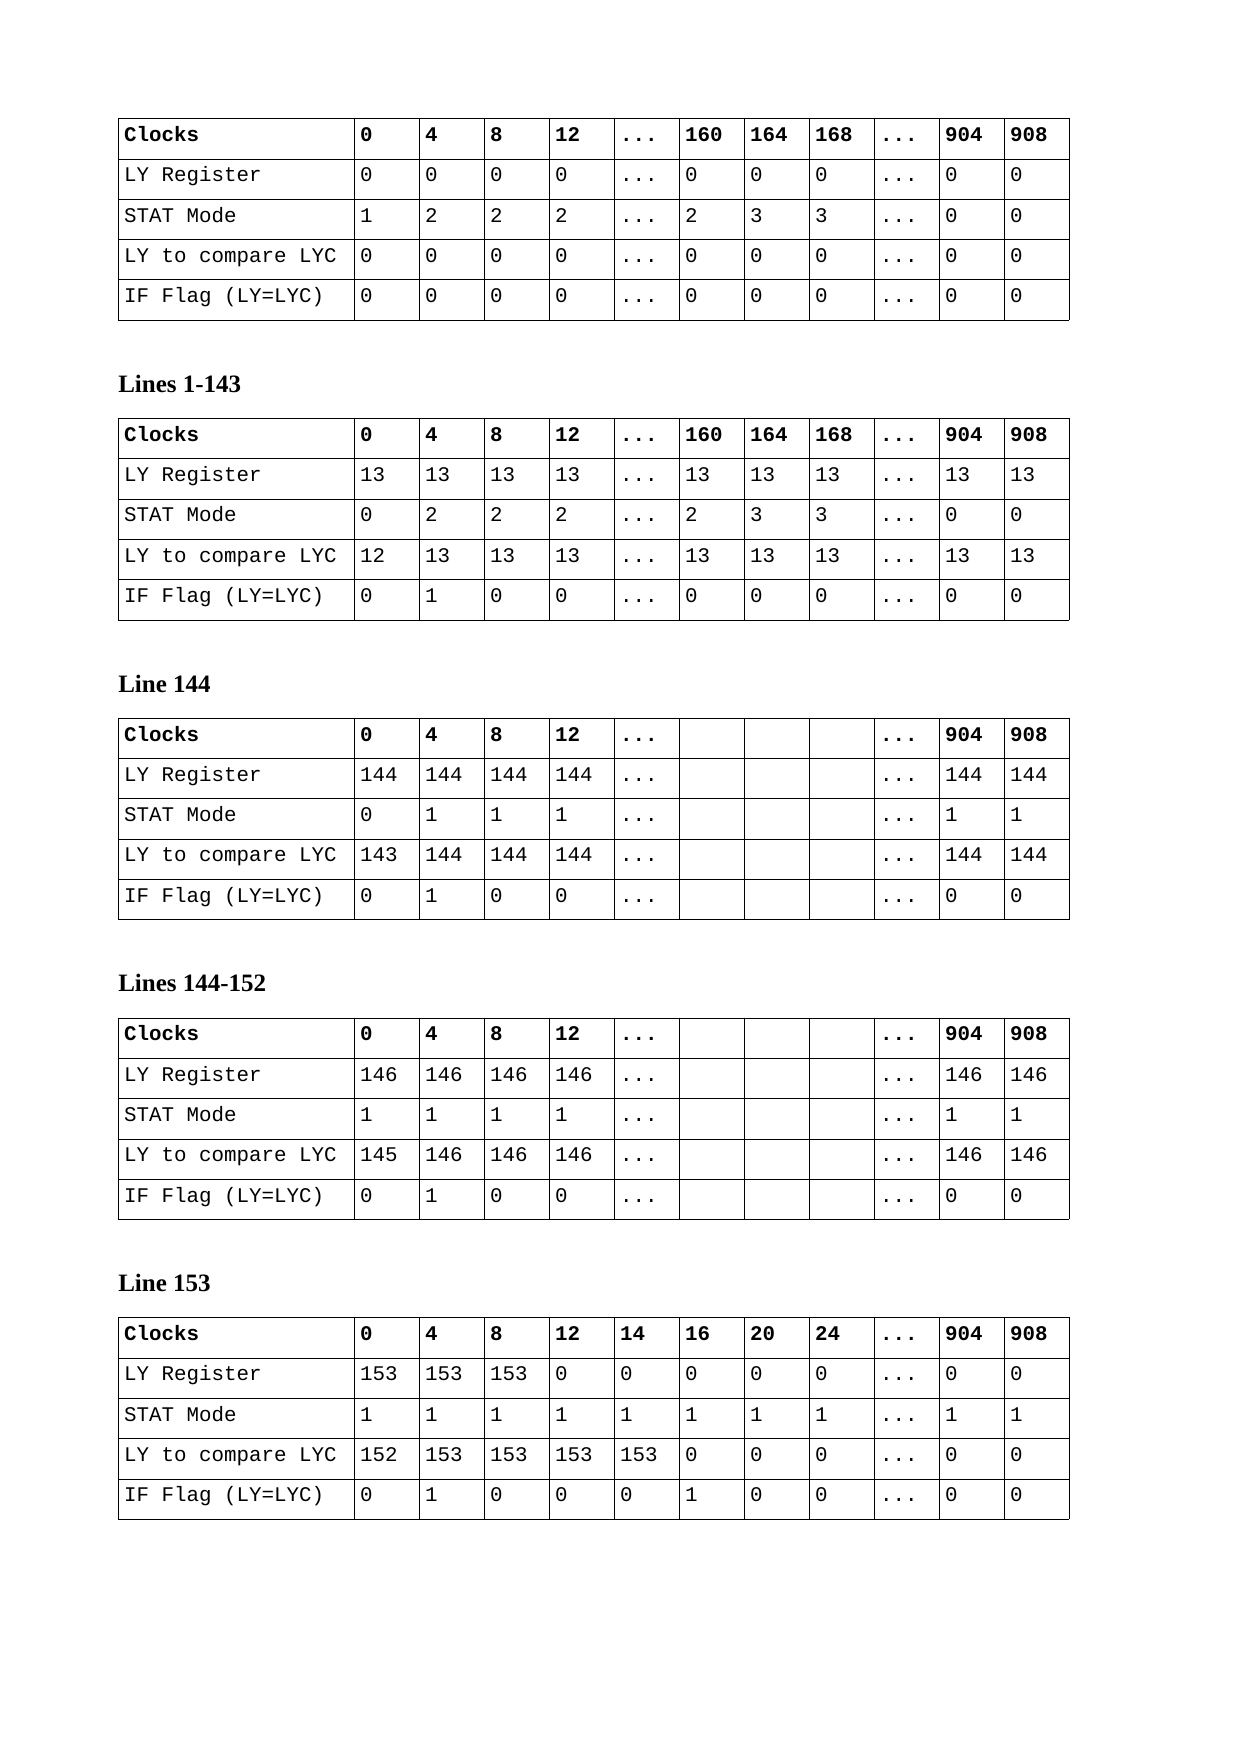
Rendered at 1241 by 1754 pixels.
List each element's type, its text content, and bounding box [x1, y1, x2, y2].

table_cell 144 [485, 840, 549, 879]
table_cell 144 [550, 840, 614, 879]
table_cell 1 [940, 1399, 1004, 1438]
table_cell 3 [745, 500, 809, 539]
table_cell 1 [1005, 1099, 1069, 1138]
table_cell 0 [355, 799, 419, 839]
table_cell 0 [485, 1180, 549, 1219]
table_cell 0 [355, 880, 419, 919]
table_header [810, 719, 874, 758]
table_cell ... [615, 200, 679, 239]
table_cell 146 [1005, 1140, 1069, 1179]
table_cell 13 [550, 459, 614, 498]
table_cell 1 [550, 799, 614, 839]
table_cell [680, 840, 744, 879]
table_cell 144 [355, 759, 419, 798]
table_cell ... [615, 1140, 679, 1179]
table_cell [810, 1059, 874, 1098]
table_cell ... [615, 459, 679, 498]
table_cell 0 [550, 580, 614, 619]
table_cell STAT Mode [119, 1399, 354, 1438]
table_header 160 [680, 419, 744, 458]
table_header 168 [810, 119, 874, 158]
table_cell [745, 880, 809, 919]
table_cell ... [875, 1439, 939, 1478]
table_cell 1 [550, 1099, 614, 1138]
table_cell 13 [420, 459, 484, 498]
table_cell 0 [940, 1180, 1004, 1219]
table_cell 1 [485, 799, 549, 839]
table_cell 1 [420, 1480, 484, 1519]
table_cell 0 [355, 160, 419, 199]
table_cell 13 [680, 459, 744, 498]
table_cell 1 [940, 1099, 1004, 1138]
table_cell ... [875, 240, 939, 279]
table_cell 2 [550, 500, 614, 539]
table_cell 13 [485, 459, 549, 498]
table_cell 1 [940, 799, 1004, 839]
table_cell 1 [355, 200, 419, 239]
table_cell 12 [355, 540, 419, 579]
table_cell ... [875, 200, 939, 239]
table_cell LY Register [119, 1359, 354, 1398]
table_cell 145 [355, 1140, 419, 1179]
table_cell 153 [550, 1439, 614, 1478]
table_cell 0 [355, 1480, 419, 1519]
table_cell ... [875, 880, 939, 919]
table_cell 0 [1005, 1439, 1069, 1478]
table_cell 0 [680, 580, 744, 619]
table_header 12 [550, 119, 614, 158]
table_cell 144 [940, 759, 1004, 798]
table_cell 0 [355, 500, 419, 539]
table_cell 0 [810, 280, 874, 320]
text Lines 1-143 [118, 369, 1122, 398]
table_cell 153 [420, 1359, 484, 1398]
table_cell 0 [680, 280, 744, 320]
table_cell ... [875, 799, 939, 839]
table_cell 3 [810, 200, 874, 239]
table_cell 0 [420, 240, 484, 279]
table_cell 144 [485, 759, 549, 798]
table_cell ... [615, 160, 679, 199]
table_cell 0 [1005, 160, 1069, 199]
table_cell 13 [680, 540, 744, 579]
table_cell 13 [355, 459, 419, 498]
table_cell 13 [810, 459, 874, 498]
table_cell 1 [420, 1099, 484, 1138]
table_cell [810, 799, 874, 839]
table_cell 0 [485, 240, 549, 279]
table_header [810, 1019, 874, 1058]
table_cell [810, 1140, 874, 1179]
table_header 20 [745, 1318, 809, 1358]
table_header 164 [745, 119, 809, 158]
table_cell 0 [810, 240, 874, 279]
table_cell 146 [940, 1059, 1004, 1098]
table_cell ... [615, 280, 679, 320]
table_cell 1 [420, 1180, 484, 1219]
table_header Clocks [119, 419, 354, 458]
table_cell STAT Mode [119, 799, 354, 839]
table_cell 1 [550, 1399, 614, 1438]
table_cell 0 [940, 1359, 1004, 1398]
table_cell IF Flag (LY=LYC) [119, 1180, 354, 1219]
table_cell [745, 799, 809, 839]
table_header ... [875, 1019, 939, 1058]
table_header 8 [485, 419, 549, 458]
table_cell 0 [420, 280, 484, 320]
table_cell 0 [550, 880, 614, 919]
table_cell 13 [810, 540, 874, 579]
text Line 144 [118, 669, 1122, 697]
table_header 16 [680, 1318, 744, 1358]
table_cell 153 [420, 1439, 484, 1478]
table_cell [680, 759, 744, 798]
table_cell ... [875, 160, 939, 199]
table_cell 2 [550, 200, 614, 239]
table_header 908 [1005, 1019, 1069, 1058]
table_cell [680, 880, 744, 919]
table_cell 1 [680, 1480, 744, 1519]
table_cell 144 [420, 840, 484, 879]
table_header 904 [940, 419, 1004, 458]
table_cell [745, 1059, 809, 1098]
table_cell 1 [485, 1399, 549, 1438]
table_cell IF Flag (LY=LYC) [119, 880, 354, 919]
table_cell 13 [940, 540, 1004, 579]
table_cell 1 [420, 880, 484, 919]
text Line 153 [118, 1268, 1122, 1297]
table_cell 146 [550, 1059, 614, 1098]
table_cell ... [875, 840, 939, 879]
table_cell 1 [1005, 799, 1069, 839]
table_cell 153 [485, 1359, 549, 1398]
table_header 908 [1005, 419, 1069, 458]
table_cell 13 [1005, 540, 1069, 579]
table_cell 0 [355, 240, 419, 279]
table_header 908 [1005, 1318, 1069, 1358]
table_cell 153 [615, 1439, 679, 1478]
table_header 4 [420, 119, 484, 158]
table_cell 0 [940, 160, 1004, 199]
table_cell 152 [355, 1439, 419, 1478]
table_cell 0 [1005, 1480, 1069, 1519]
table_cell 146 [1005, 1059, 1069, 1098]
table_cell 3 [810, 500, 874, 539]
table_cell 0 [485, 880, 549, 919]
table_cell 0 [550, 1180, 614, 1219]
table_cell 2 [680, 200, 744, 239]
table_cell ... [875, 1140, 939, 1179]
table_cell 0 [1005, 240, 1069, 279]
table_cell 1 [420, 1399, 484, 1438]
table_cell ... [615, 1059, 679, 1098]
table_cell 144 [550, 759, 614, 798]
table_cell ... [615, 759, 679, 798]
table_cell 0 [1005, 1180, 1069, 1219]
table_cell [680, 1140, 744, 1179]
table_header 908 [1005, 119, 1069, 158]
table_cell LY to compare LYC [119, 840, 354, 879]
table_cell LY to compare LYC [119, 240, 354, 279]
table_cell 0 [420, 160, 484, 199]
table_cell ... [875, 540, 939, 579]
table_cell 2 [485, 200, 549, 239]
table_cell [745, 1099, 809, 1138]
table_header 0 [355, 719, 419, 758]
table_cell IF Flag (LY=LYC) [119, 1480, 354, 1519]
table_cell 144 [420, 759, 484, 798]
table_cell 0 [550, 1480, 614, 1519]
table_cell 0 [550, 280, 614, 320]
table_cell 0 [745, 1359, 809, 1398]
table_cell 2 [420, 500, 484, 539]
table_cell [745, 840, 809, 879]
table_header [745, 1019, 809, 1058]
table_cell 0 [550, 1359, 614, 1398]
table_cell 146 [355, 1059, 419, 1098]
table_cell 1 [615, 1399, 679, 1438]
table_cell 0 [940, 1439, 1004, 1478]
table_cell 144 [940, 840, 1004, 879]
table_header 908 [1005, 719, 1069, 758]
table_header Clocks [119, 1318, 354, 1358]
table_cell 1 [420, 580, 484, 619]
table_header 4 [420, 719, 484, 758]
table_cell 144 [1005, 840, 1069, 879]
table_header ... [615, 119, 679, 158]
table_cell 146 [940, 1140, 1004, 1179]
table_cell ... [615, 540, 679, 579]
table_header 4 [420, 1318, 484, 1358]
table_cell [745, 1140, 809, 1179]
table_cell [680, 799, 744, 839]
table_cell 0 [1005, 1359, 1069, 1398]
table_cell ... [615, 799, 679, 839]
table_header ... [615, 419, 679, 458]
table_cell 0 [485, 580, 549, 619]
table_cell [745, 1180, 809, 1219]
table_header 0 [355, 1019, 419, 1058]
table_header 0 [355, 1318, 419, 1358]
table_header 0 [355, 419, 419, 458]
table_cell 1 [810, 1399, 874, 1438]
table_cell 1 [485, 1099, 549, 1138]
table_cell 2 [680, 500, 744, 539]
table_cell 1 [1005, 1399, 1069, 1438]
table_cell [680, 1099, 744, 1138]
table_cell 0 [745, 1439, 809, 1478]
table_cell LY to compare LYC [119, 1140, 354, 1179]
table_cell 2 [485, 500, 549, 539]
table_cell [810, 840, 874, 879]
table_cell 0 [355, 280, 419, 320]
table_cell 0 [485, 280, 549, 320]
table_cell LY Register [119, 759, 354, 798]
table_cell 0 [940, 880, 1004, 919]
table_header 8 [485, 719, 549, 758]
table_cell 13 [1005, 459, 1069, 498]
table_cell 0 [940, 280, 1004, 320]
table_cell 0 [940, 1480, 1004, 1519]
table_cell 1 [355, 1399, 419, 1438]
table_cell 0 [1005, 200, 1069, 239]
table_cell 146 [420, 1140, 484, 1179]
table_cell ... [615, 500, 679, 539]
table_cell ... [615, 240, 679, 279]
table_cell 0 [745, 240, 809, 279]
table_cell 0 [355, 1180, 419, 1219]
table_header [745, 719, 809, 758]
table_cell ... [615, 840, 679, 879]
table_cell ... [875, 459, 939, 498]
table_cell 0 [810, 580, 874, 619]
table_header ... [615, 719, 679, 758]
table_cell IF Flag (LY=LYC) [119, 280, 354, 320]
table_header 0 [355, 119, 419, 158]
table_cell LY to compare LYC [119, 540, 354, 579]
table_header 904 [940, 1019, 1004, 1058]
table_cell 0 [680, 240, 744, 279]
table_cell 0 [1005, 280, 1069, 320]
table_cell 144 [1005, 759, 1069, 798]
table_header 4 [420, 1019, 484, 1058]
table_cell [810, 759, 874, 798]
table_cell 146 [420, 1059, 484, 1098]
table_cell 0 [940, 200, 1004, 239]
table_header 4 [420, 419, 484, 458]
table_cell 0 [550, 160, 614, 199]
table_cell ... [615, 1099, 679, 1138]
table_cell ... [875, 1359, 939, 1398]
table_header ... [875, 119, 939, 158]
table_cell 0 [550, 240, 614, 279]
table_cell 0 [745, 1480, 809, 1519]
table_cell ... [875, 1180, 939, 1219]
table_header 168 [810, 419, 874, 458]
table_header ... [875, 419, 939, 458]
table_cell IF Flag (LY=LYC) [119, 580, 354, 619]
table_cell ... [615, 1180, 679, 1219]
table_header 24 [810, 1318, 874, 1358]
table_cell ... [875, 1399, 939, 1438]
table_cell 13 [485, 540, 549, 579]
table_header Clocks [119, 719, 354, 758]
table_cell 13 [745, 459, 809, 498]
table_cell 0 [810, 1439, 874, 1478]
table_header 8 [485, 1019, 549, 1058]
table_cell 0 [680, 160, 744, 199]
table_cell 0 [485, 160, 549, 199]
table_cell 13 [420, 540, 484, 579]
table_header 8 [485, 119, 549, 158]
table_cell 13 [550, 540, 614, 579]
table_cell ... [875, 500, 939, 539]
table_cell 0 [1005, 880, 1069, 919]
table_cell ... [875, 759, 939, 798]
table_header Clocks [119, 1019, 354, 1058]
table_header 14 [615, 1318, 679, 1358]
table_cell 146 [550, 1140, 614, 1179]
table_cell [810, 880, 874, 919]
table_header 8 [485, 1318, 549, 1358]
table_cell 153 [355, 1359, 419, 1398]
table_header 12 [550, 719, 614, 758]
table_cell 1 [745, 1399, 809, 1438]
table_cell 0 [1005, 580, 1069, 619]
table_cell 146 [485, 1059, 549, 1098]
table_cell ... [615, 880, 679, 919]
table_cell 3 [745, 200, 809, 239]
table_cell 146 [485, 1140, 549, 1179]
table_cell 0 [355, 580, 419, 619]
table_header [680, 719, 744, 758]
table_header 904 [940, 119, 1004, 158]
table_cell 0 [940, 580, 1004, 619]
table_header 164 [745, 419, 809, 458]
text Lines 144-152 [118, 968, 1122, 997]
table_header 160 [680, 119, 744, 158]
table_cell 13 [745, 540, 809, 579]
table_cell 2 [420, 200, 484, 239]
table_cell 1 [680, 1399, 744, 1438]
table_cell 0 [745, 580, 809, 619]
table_header 12 [550, 1019, 614, 1058]
table_header 904 [940, 1318, 1004, 1358]
table_cell ... [875, 1480, 939, 1519]
table_header 12 [550, 419, 614, 458]
table_cell 0 [940, 240, 1004, 279]
table_cell 0 [810, 160, 874, 199]
table_cell 153 [485, 1439, 549, 1478]
table_cell LY to compare LYC [119, 1439, 354, 1478]
table_cell ... [875, 580, 939, 619]
table_cell [810, 1180, 874, 1219]
table_cell ... [875, 280, 939, 320]
table_cell LY Register [119, 459, 354, 498]
table_cell 0 [810, 1359, 874, 1398]
table_cell LY Register [119, 1059, 354, 1098]
table_cell STAT Mode [119, 200, 354, 239]
table_cell 0 [810, 1480, 874, 1519]
table_cell 0 [615, 1359, 679, 1398]
table_cell 1 [420, 799, 484, 839]
table_cell 0 [745, 280, 809, 320]
table_cell [745, 759, 809, 798]
table_cell 13 [940, 459, 1004, 498]
table_header ... [615, 1019, 679, 1058]
table_cell 0 [745, 160, 809, 199]
table_header [680, 1019, 744, 1058]
table_cell [810, 1099, 874, 1138]
table_cell STAT Mode [119, 1099, 354, 1138]
table_cell STAT Mode [119, 500, 354, 539]
table_header 904 [940, 719, 1004, 758]
table_cell 0 [680, 1439, 744, 1478]
table_cell 0 [615, 1480, 679, 1519]
table_header Clocks [119, 119, 354, 158]
table_cell [680, 1180, 744, 1219]
table_cell 0 [485, 1480, 549, 1519]
table_cell ... [875, 1059, 939, 1098]
table_cell 0 [940, 500, 1004, 539]
table_cell 0 [680, 1359, 744, 1398]
table_cell ... [875, 1099, 939, 1138]
table_cell 143 [355, 840, 419, 879]
table_cell 0 [1005, 500, 1069, 539]
table_cell [680, 1059, 744, 1098]
table_header 12 [550, 1318, 614, 1358]
table_cell 1 [355, 1099, 419, 1138]
table_header ... [875, 1318, 939, 1358]
table_header ... [875, 719, 939, 758]
table_cell LY Register [119, 160, 354, 199]
table_cell ... [615, 580, 679, 619]
